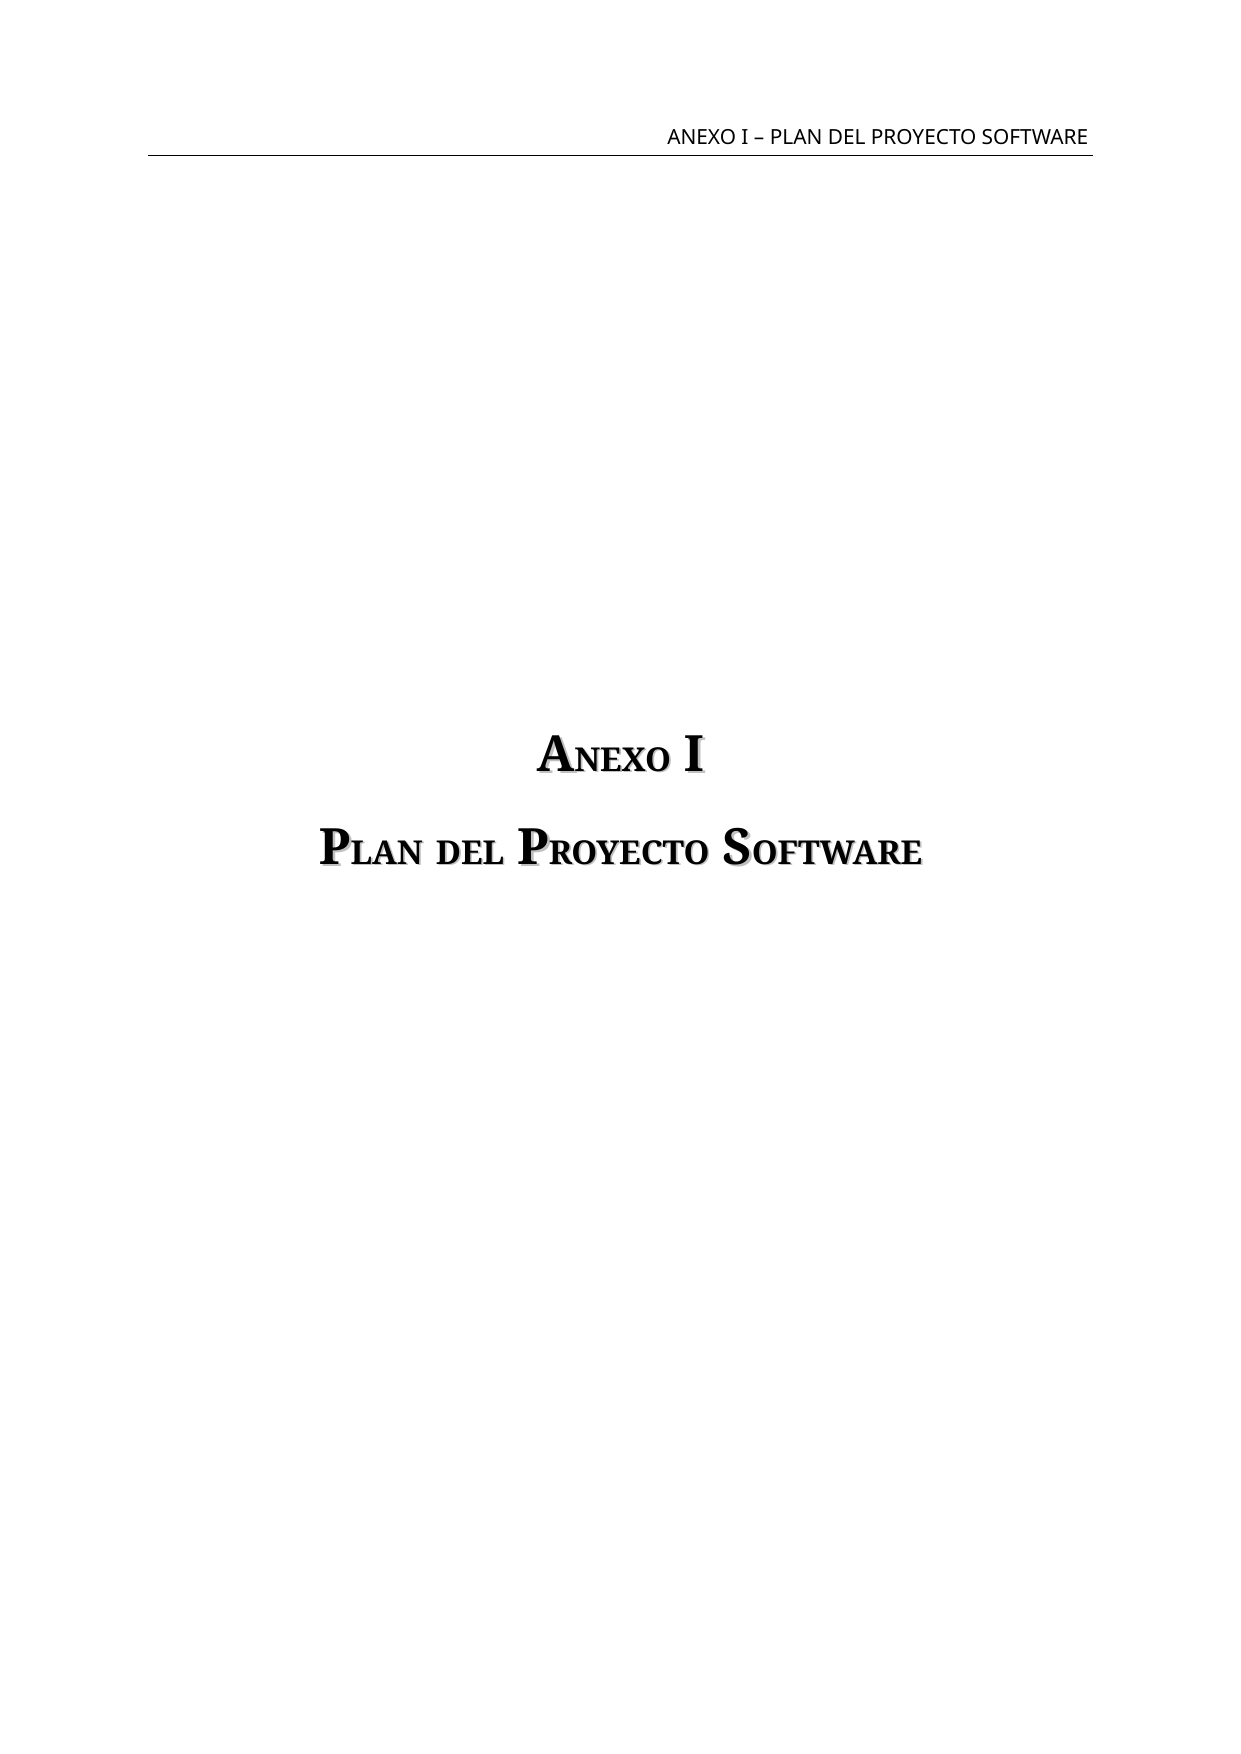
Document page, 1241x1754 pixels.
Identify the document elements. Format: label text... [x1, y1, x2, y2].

subtitle Plan del Proyecto Software [148, 811, 1093, 879]
subtitle Anexo I [148, 718, 1093, 786]
